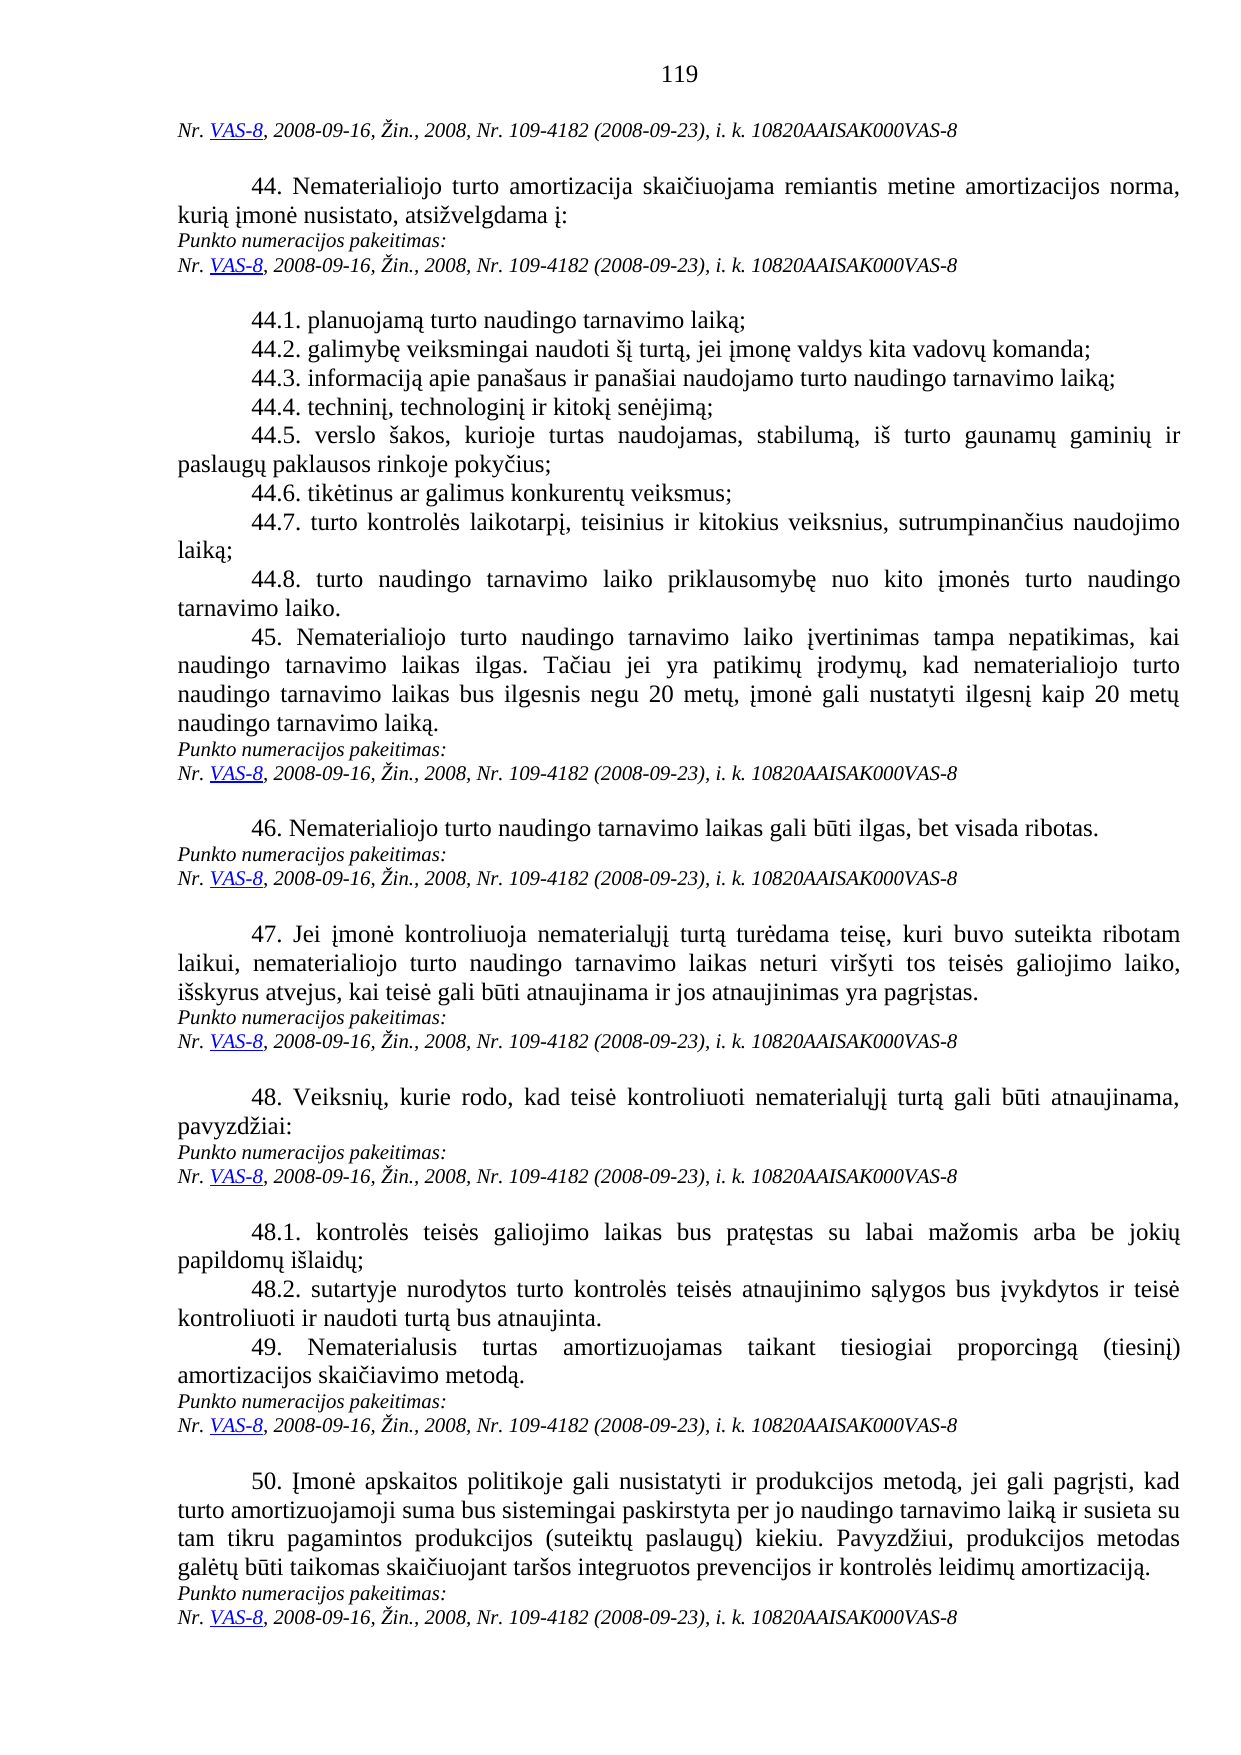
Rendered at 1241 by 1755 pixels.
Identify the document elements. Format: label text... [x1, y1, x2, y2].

text Nr. VAS-8, 2008-09-16, Žin., 2008, Nr. 109-4182 (2008-09-23), i. k. 10820AAISAK000VAS-8 [177, 866, 1181, 890]
text 47. Jei įmonė kontroliuoja nematerialųjį turtą turėdama teisę, kuri buvo suteikta ribotam laikui, nematerialiojo turto naudingo tarnavimo laikas neturi viršyti tos teisės galiojimo laiko, išskyrus atvejus, kai teisė gali būti atnaujinama ir jos atnaujinimas yra pagrįstas. [177, 919, 1181, 1005]
text Nr. VAS-8, 2008-09-16, Žin., 2008, Nr. 109-4182 (2008-09-23), i. k. 10820AAISAK000VAS-8 [177, 1164, 1181, 1188]
text Nr. VAS-8, 2008-09-16, Žin., 2008, Nr. 109-4182 (2008-09-23), i. k. 10820AAISAK000VAS-8 [177, 1605, 1181, 1629]
text 50. Įmonė apskaitos politikoje gali nusistatyti ir produkcijos metodą, jei gali pagrįsti, kad turto amortizuojamoji suma bus sistemingai paskirstyta per jo naudingo tarnavimo laiką ir susieta su tam tikru pagamintos produkcijos (suteiktų paslaugų) kiekiu. Pavyzdžiui, produkcijos metodas galėtų būti taikomas skaičiuojant taršos integruotos prevencijos ir kontrolės leidimų amortizaciją. [177, 1466, 1181, 1581]
text 48. Veiksnių, kurie rodo, kad teisė kontroliuoti nematerialųjį turtą gali būti atnaujinama, pavyzdžiai: [177, 1082, 1181, 1140]
text Nr. VAS-8, 2008-09-16, Žin., 2008, Nr. 109-4182 (2008-09-23), i. k. 10820AAISAK000VAS-8 [177, 1029, 1181, 1053]
text Punkto numeracijos pakeitimas: [177, 1005, 1181, 1029]
text 44.4. techninį, technologinį ir kitokį senėjimą; [177, 392, 1181, 420]
text Punkto numeracijos pakeitimas: [177, 737, 1181, 761]
text Punkto numeracijos pakeitimas: [177, 228, 1181, 252]
text 44. Nematerialiojo turto amortizacija skaičiuojama remiantis metine amortizacijos norma, kurią įmonė nusistato, atsižvelgdama į: [177, 171, 1181, 228]
text 46. Nematerialiojo turto naudingo tarnavimo laikas gali būti ilgas, bet visada ribotas. [177, 813, 1181, 842]
text 48.2. sutartyje nurodytos turto kontrolės teisės atnaujinimo sąlygos bus įvykdytos ir teisė kontroliuoti ir naudoti turtą bus atnaujinta. [177, 1274, 1181, 1332]
text Punkto numeracijos pakeitimas: [177, 1389, 1181, 1413]
text Punkto numeracijos pakeitimas: [177, 1140, 1181, 1164]
text Nr. VAS-8, 2008-09-16, Žin., 2008, Nr. 109-4182 (2008-09-23), i. k. 10820AAISAK000VAS-8 [177, 761, 1181, 785]
text Punkto numeracijos pakeitimas: [177, 1581, 1181, 1605]
text 44.1. planuojamą turto naudingo tarnavimo laiką; [177, 305, 1181, 334]
text 48.1. kontrolės teisės galiojimo laikas bus pratęstas su labai mažomis arba be jokių papildomų išlaidų; [177, 1217, 1181, 1274]
text 44.5. verslo šakos, kurioje turtas naudojamas, stabilumą, iš turto gaunamų gaminių ir paslaugų paklausos rinkoje pokyčius; [177, 420, 1181, 478]
text 44.3. informaciją apie panašaus ir panašiai naudojamo turto naudingo tarnavimo laiką; [177, 363, 1181, 392]
text 44.6. tikėtinus ar galimus konkurentų veiksmus; [177, 478, 1181, 507]
text Nr. VAS-8, 2008-09-16, Žin., 2008, Nr. 109-4182 (2008-09-23), i. k. 10820AAISAK000VAS-8 [177, 252, 1181, 277]
text Nr. VAS-8, 2008-09-16, Žin., 2008, Nr. 109-4182 (2008-09-23), i. k. 10820AAISAK000VAS-8 [177, 118, 1181, 142]
text 49. Nematerialusis turtas amortizuojamas taikant tiesiogiai proporcingą (tiesinį) amortizacijos skaičiavimo metodą. [177, 1332, 1181, 1389]
text 45. Nematerialiojo turto naudingo tarnavimo laiko įvertinimas tampa nepatikimas, kai naudingo tarnavimo laikas ilgas. Tačiau jei yra patikimų įrodymų, kad nematerialiojo turto naudingo tarnavimo laikas bus ilgesnis negu 20 metų, įmonė gali nustatyti ilgesnį kaip 20 metų naudingo tarnavimo laiką. [177, 622, 1181, 737]
text 44.8. turto naudingo tarnavimo laiko priklausomybę nuo kito įmonės turto naudingo tarnavimo laiko. [177, 564, 1181, 622]
text Nr. VAS-8, 2008-09-16, Žin., 2008, Nr. 109-4182 (2008-09-23), i. k. 10820AAISAK000VAS-8 [177, 1413, 1181, 1437]
text 44.7. turto kontrolės laikotarpį, teisinius ir kitokius veiksnius, sutrumpinančius naudojimo laiką; [177, 507, 1181, 564]
text Punkto numeracijos pakeitimas: [177, 842, 1181, 866]
text 44.2. galimybę veiksmingai naudoti šį turtą, jei įmonę valdys kita vadovų komanda; [177, 334, 1181, 363]
